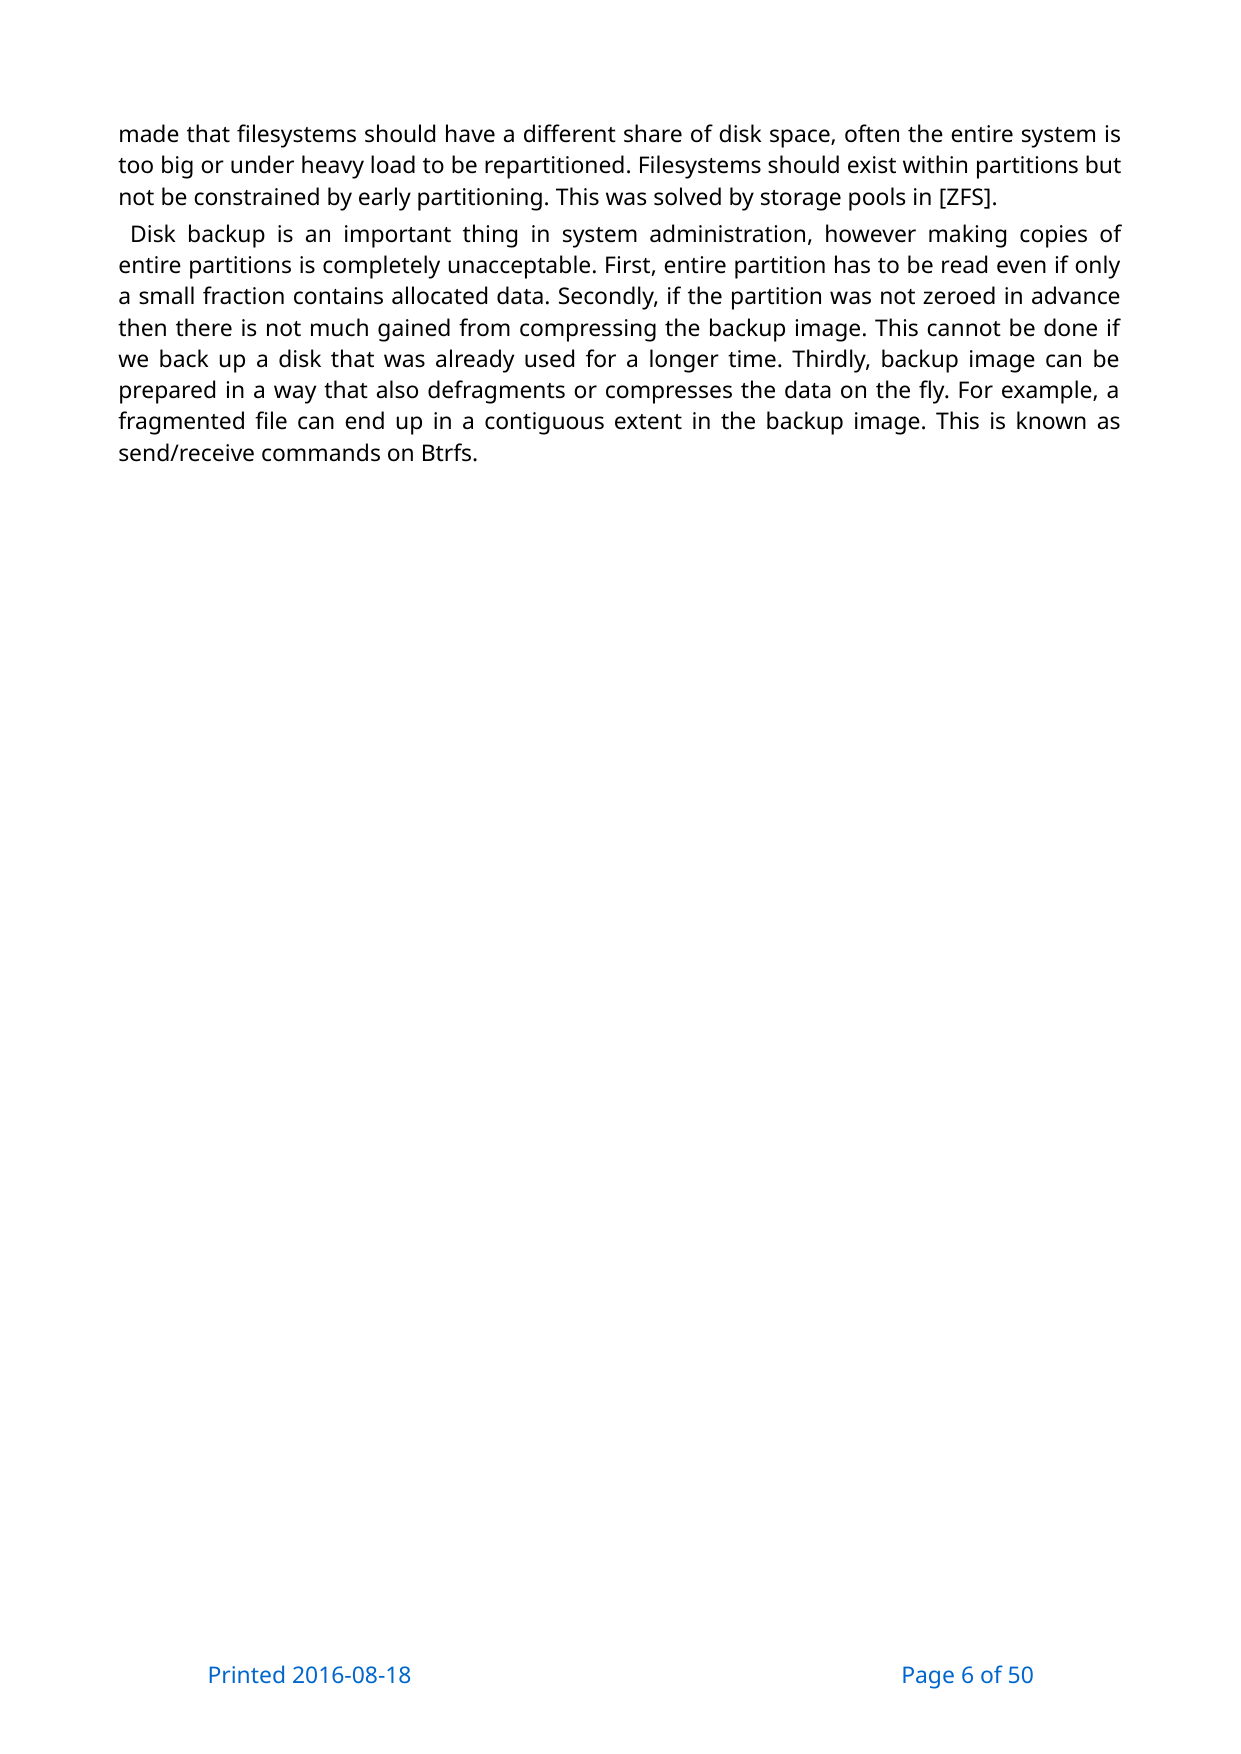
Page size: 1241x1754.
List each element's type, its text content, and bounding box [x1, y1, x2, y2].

text made that filesystems should have a different share of disk space, often the entire system is too big or under heavy load to be repartitioned. Filesystems should exist within partitions but not be constrained by early partitioning. This was solved by storage pools in [ZFS]. [118, 118, 1122, 212]
text Disk backup is an important thing in system administration, however making copies of entire partitions is completely unacceptable. First, entire partition has to be read even if only a small fraction contains allocated data. Secondly, if the partition was not zeroed in advance then there is not much gained from compressing the backup image. This cannot be done if we back up a disk that was already used for a longer time. Thirdly, backup image can be prepared in a way that also defragments or compresses the data on the fly. For example, a fragmented file can end up in a contiguous extent in the backup image. This is known as send/receive commands on Btrfs. [118, 218, 1122, 468]
